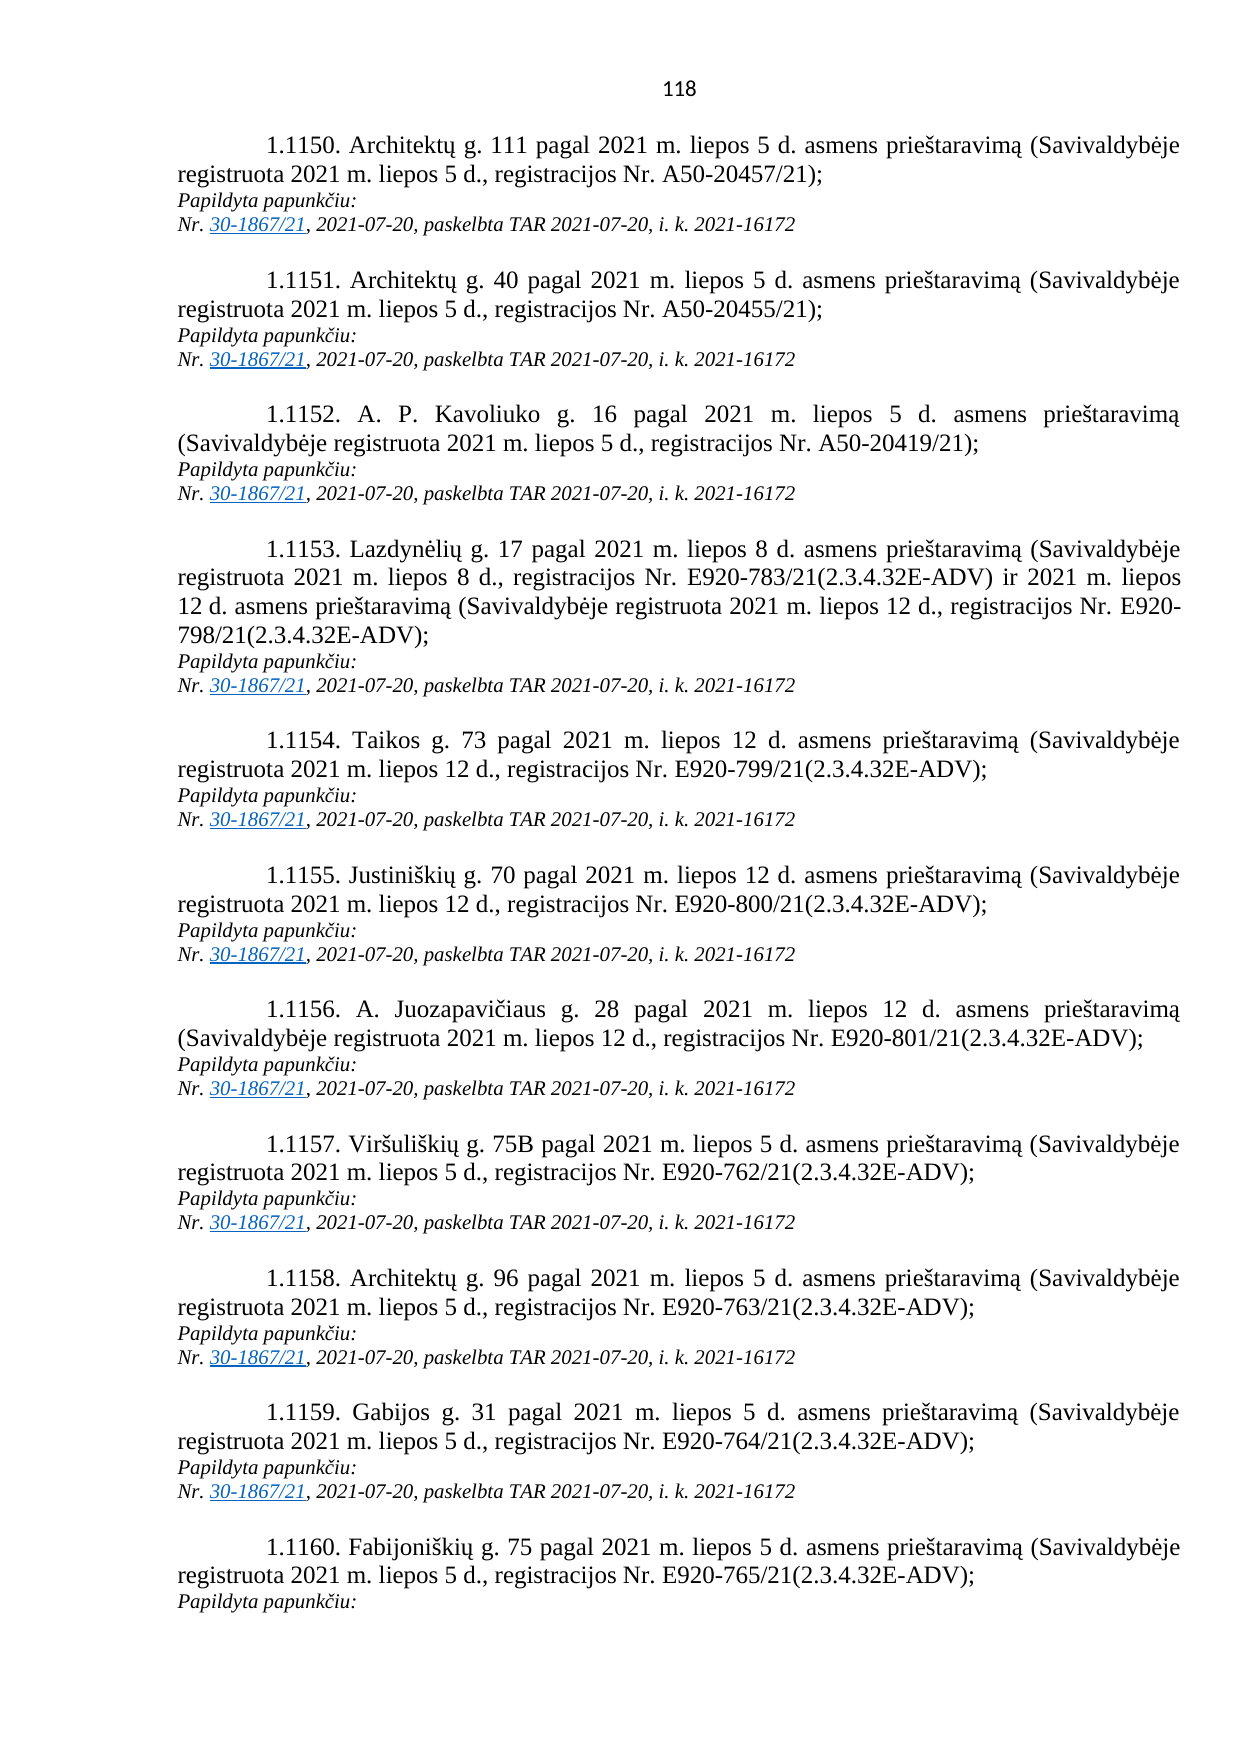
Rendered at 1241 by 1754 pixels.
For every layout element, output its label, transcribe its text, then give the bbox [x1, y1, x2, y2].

text Nr. 30-1867/21, 2021-07-20, paskelbta TAR 2021-07-20, i. k. 2021-16172 [177, 347, 1181, 371]
text Papildyta papunkčiu: [177, 1186, 1181, 1210]
text Papildyta papunkčiu: [177, 1589, 1181, 1613]
text 1.1160. Fabijoniškių g. 75 pagal 2021 m. liepos 5 d. asmens prieštaravimą (Savivaldybėje registruota 2021 m. liepos 5 d., registracijos Nr. E920-765/21(2.3.4.32E-ADV); [177, 1532, 1181, 1589]
text 1.1154. Taikos g. 73 pagal 2021 m. liepos 12 d. asmens prieštaravimą (Savivaldybėje registruota 2021 m. liepos 12 d., registracijos Nr. E920-799/21(2.3.4.32E-ADV); [177, 726, 1181, 783]
text 1.1150. Architektų g. 111 pagal 2021 m. liepos 5 d. asmens prieštaravimą (Savivaldybėje registruota 2021 m. liepos 5 d., registracijos Nr. A50-20457/21); [177, 131, 1181, 188]
text Nr. 30-1867/21, 2021-07-20, paskelbta TAR 2021-07-20, i. k. 2021-16172 [177, 1076, 1181, 1100]
text 1.1159. Gabijos g. 31 pagal 2021 m. liepos 5 d. asmens prieštaravimą (Savivaldybėje registruota 2021 m. liepos 5 d., registracijos Nr. E920-764/21(2.3.4.32E-ADV); [177, 1397, 1181, 1455]
text Papildyta papunkčiu: [177, 322, 1181, 347]
text Nr. 30-1867/21, 2021-07-20, paskelbta TAR 2021-07-20, i. k. 2021-16172 [177, 481, 1181, 505]
text Papildyta papunkčiu: [177, 649, 1181, 673]
text Nr. 30-1867/21, 2021-07-20, paskelbta TAR 2021-07-20, i. k. 2021-16172 [177, 942, 1181, 966]
text 1.1158. Architektų g. 96 pagal 2021 m. liepos 5 d. asmens prieštaravimą (Savivaldybėje registruota 2021 m. liepos 5 d., registracijos Nr. E920-763/21(2.3.4.32E-ADV); [177, 1263, 1181, 1321]
text 1.1157. Viršuliškių g. 75B pagal 2021 m. liepos 5 d. asmens prieštaravimą (Savivaldybėje registruota 2021 m. liepos 5 d., registracijos Nr. E920-762/21(2.3.4.32E-ADV); [177, 1129, 1181, 1186]
text Papildyta papunkčiu: [177, 783, 1181, 807]
text Nr. 30-1867/21, 2021-07-20, paskelbta TAR 2021-07-20, i. k. 2021-16172 [177, 1210, 1181, 1234]
text Nr. 30-1867/21, 2021-07-20, paskelbta TAR 2021-07-20, i. k. 2021-16172 [177, 807, 1181, 831]
text Nr. 30-1867/21, 2021-07-20, paskelbta TAR 2021-07-20, i. k. 2021-16172 [177, 1345, 1181, 1369]
text 1.1151. Architektų g. 40 pagal 2021 m. liepos 5 d. asmens prieštaravimą (Savivaldybėje registruota 2021 m. liepos 5 d., registracijos Nr. A50-20455/21); [177, 265, 1181, 322]
text Papildyta papunkčiu: [177, 457, 1181, 481]
text Papildyta papunkčiu: [177, 1052, 1181, 1076]
text 1.1155. Justiniškių g. 70 pagal 2021 m. liepos 12 d. asmens prieštaravimą (Savivaldybėje registruota 2021 m. liepos 12 d., registracijos Nr. E920-800/21(2.3.4.32E-ADV); [177, 860, 1181, 917]
text Papildyta papunkčiu: [177, 1321, 1181, 1345]
text 1.1156. A. Juozapavičiaus g. 28 pagal 2021 m. liepos 12 d. asmens prieštaravimą (Savivaldybėje registruota 2021 m. liepos 12 d., registracijos Nr. E920-801/21(2.3.4.32E-ADV); [177, 994, 1181, 1052]
text Nr. 30-1867/21, 2021-07-20, paskelbta TAR 2021-07-20, i. k. 2021-16172 [177, 673, 1181, 697]
text Nr. 30-1867/21, 2021-07-20, paskelbta TAR 2021-07-20, i. k. 2021-16172 [177, 212, 1181, 236]
text Nr. 30-1867/21, 2021-07-20, paskelbta TAR 2021-07-20, i. k. 2021-16172 [177, 1479, 1181, 1503]
text 1.1153. Lazdynėlių g. 17 pagal 2021 m. liepos 8 d. asmens prieštaravimą (Savivaldybėje registruota 2021 m. liepos 8 d., registracijos Nr. E920-783/21(2.3.4.32E-ADV) ir 2021 m. liepos 12 d. asmens prieštaravimą (Savivaldybėje registruota 2021 m. liepos 12 d., registracijos Nr. E920-798/21(2.3.4.32E-ADV); [177, 534, 1181, 649]
text 1.1152. A. P. Kavoliuko g. 16 pagal 2021 m. liepos 5 d. asmens prieštaravimą (Savivaldybėje registruota 2021 m. liepos 5 d., registracijos Nr. A50-20419/21); [177, 399, 1181, 457]
text Papildyta papunkčiu: [177, 1455, 1181, 1479]
text Papildyta papunkčiu: [177, 188, 1181, 212]
text Papildyta papunkčiu: [177, 917, 1181, 942]
